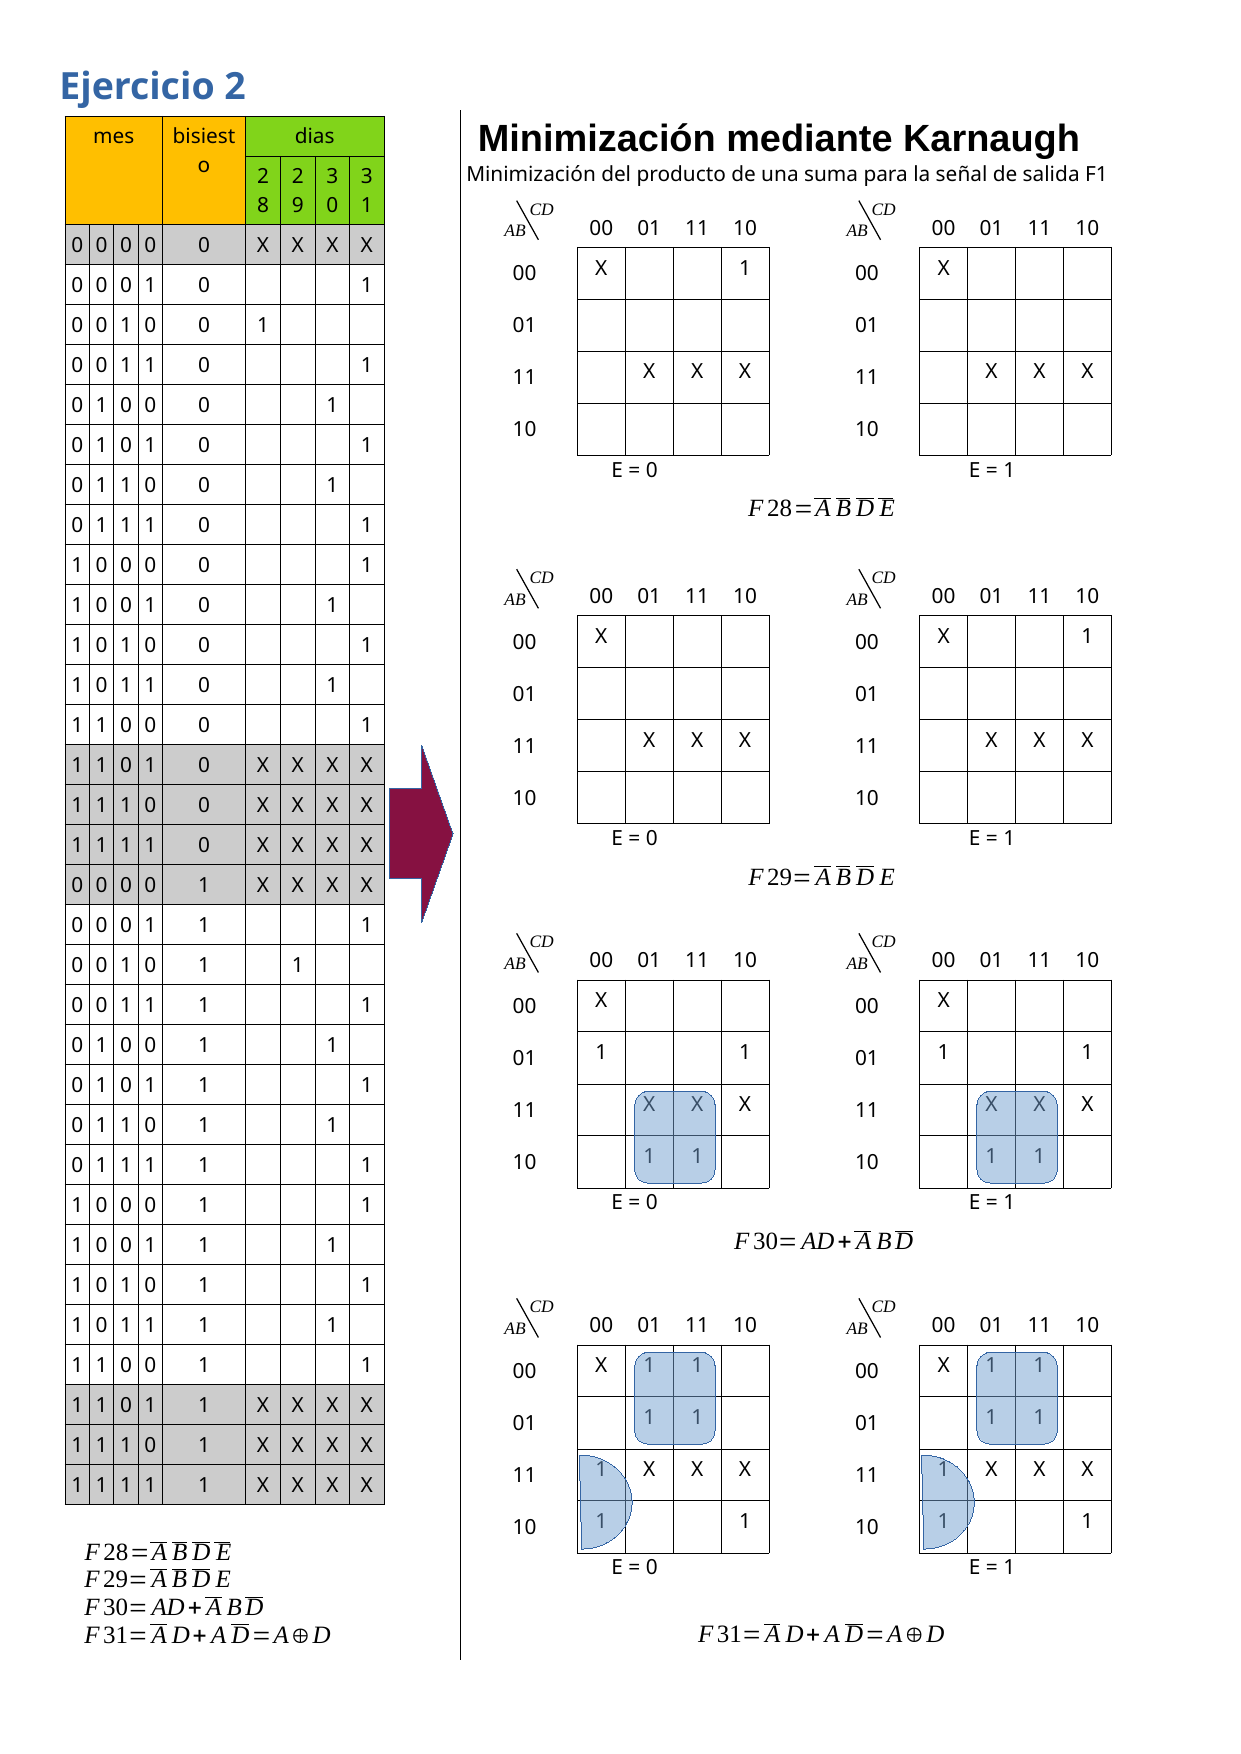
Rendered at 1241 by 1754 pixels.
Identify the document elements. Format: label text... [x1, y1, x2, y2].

table_header 10 [1063, 926, 1111, 979]
table_cell 10 [472, 1500, 577, 1552]
table_cell [626, 300, 673, 351]
table_cell 1 [163, 1185, 245, 1224]
table_cell [316, 945, 349, 984]
table_cell 0 [139, 945, 162, 984]
table_cell 1 [90, 1425, 113, 1464]
table_cell [246, 1065, 280, 1104]
table_cell [281, 1265, 315, 1304]
table_cell 1 [1016, 1397, 1063, 1448]
table_cell 1 [674, 1136, 721, 1187]
table_header Minimización mediante Karnaugh Minimización del producto de una suma para la señal de salida F1 [461, 110, 1181, 1660]
table_header E = 0 [466, 1286, 808, 1587]
table_cell X [626, 1085, 673, 1135]
table_cell 0 [114, 1225, 138, 1264]
table_cell 0 [139, 1425, 162, 1464]
table_cell [281, 385, 315, 424]
table_header 11 [1015, 562, 1063, 615]
table_cell 1 [578, 1501, 625, 1552]
table_cell 0 [163, 505, 245, 544]
table_cell [316, 1265, 349, 1304]
table_cell 1 [163, 985, 245, 1024]
table_cell 1 [139, 1065, 162, 1104]
table_cell 1 [66, 665, 89, 704]
table_cell X [920, 981, 967, 1031]
table_cell 28 [246, 157, 280, 224]
table_cell [246, 985, 280, 1024]
table_header [472, 926, 577, 979]
table_cell [578, 1085, 625, 1135]
table_cell 1 [578, 1450, 625, 1500]
table_cell [281, 985, 315, 1024]
table_cell [246, 665, 280, 704]
table_cell X [722, 1450, 769, 1500]
table_cell 1 [114, 345, 138, 384]
table_header [472, 562, 577, 615]
table_header 01 [967, 926, 1015, 979]
table_header 00 [577, 194, 625, 247]
table_header 00 [577, 1291, 625, 1344]
table_cell [722, 616, 769, 667]
table_cell 1 [316, 385, 349, 424]
table_cell 11 [472, 1084, 577, 1135]
table_cell [246, 1345, 280, 1384]
table_cell [316, 1145, 349, 1184]
table_cell 0 [114, 1065, 138, 1104]
table_cell 00 [472, 1345, 577, 1396]
table_cell 1 [90, 785, 113, 824]
table_header [814, 562, 919, 615]
table_cell 0 [66, 345, 89, 384]
table_cell 0 [139, 1185, 162, 1224]
table_cell 1 [114, 785, 138, 824]
table_cell [674, 248, 721, 299]
table_cell 1 [139, 1385, 162, 1424]
table_header 11 [673, 1291, 721, 1344]
table_cell [1016, 248, 1063, 299]
table_cell 1 [350, 265, 384, 304]
table_cell 0 [163, 665, 245, 704]
table_cell X [722, 1085, 769, 1135]
table_cell 0 [90, 1305, 113, 1344]
table_cell X [626, 1450, 673, 1500]
table_cell X [281, 1385, 315, 1424]
table_header E = 0 [466, 188, 808, 489]
table_cell 1 [139, 505, 162, 544]
table_cell X [246, 785, 280, 824]
table_cell X [350, 1385, 384, 1424]
table_cell 00 [814, 980, 919, 1031]
table_header 10 [1063, 1291, 1111, 1344]
table_cell 1 [163, 1105, 245, 1144]
table_cell 11 [814, 719, 919, 771]
table_cell 0 [114, 265, 138, 304]
table_header mes [66, 117, 162, 224]
table_cell 1 [350, 985, 384, 1024]
table_cell [626, 772, 673, 823]
table_cell X [722, 352, 769, 403]
table_cell [1064, 300, 1111, 351]
table_cell 1 [90, 1105, 113, 1144]
table_cell X [1016, 352, 1063, 403]
table_cell 01 [472, 667, 577, 719]
table_cell [578, 1136, 625, 1187]
table_cell 1 [163, 1345, 245, 1384]
table_cell [350, 1225, 384, 1264]
table_cell 1 [163, 1265, 245, 1304]
table_cell X [246, 1465, 280, 1504]
table_cell 01 [472, 1031, 577, 1083]
table_cell [281, 1025, 315, 1064]
table_cell 0 [163, 425, 245, 464]
table_cell 1 [139, 985, 162, 1024]
table_cell X [316, 1465, 349, 1504]
table_cell [1064, 248, 1111, 299]
table_cell 01 [814, 667, 919, 719]
table_header [59, 110, 460, 1660]
table_cell 0 [163, 785, 245, 824]
table_cell 1 [163, 945, 245, 984]
table_cell 0 [114, 865, 138, 904]
table_header 01 [625, 926, 673, 979]
table_cell 0 [163, 585, 245, 624]
table_cell [281, 1065, 315, 1104]
table_cell 0 [139, 625, 162, 664]
table_cell 0 [139, 385, 162, 424]
table_cell 0 [66, 865, 89, 904]
table_header 00 [577, 926, 625, 979]
table_cell 0 [66, 1105, 89, 1144]
table_cell 1 [90, 385, 113, 424]
table_cell [1016, 668, 1063, 719]
table_cell 1 [316, 1025, 349, 1064]
table_cell [281, 1105, 315, 1144]
table_cell [350, 1305, 384, 1344]
table_cell 1 [350, 345, 384, 384]
table_cell X [968, 1450, 1015, 1500]
table_cell [246, 945, 280, 984]
table_cell 31 [350, 157, 384, 224]
table_cell 0 [114, 1385, 138, 1424]
table_cell [316, 1065, 349, 1104]
table_cell [316, 545, 349, 584]
table_cell X [968, 352, 1015, 403]
table_cell 0 [66, 265, 89, 304]
table_cell 1 [66, 745, 89, 784]
table_cell 1 [90, 505, 113, 544]
table_cell [626, 616, 673, 667]
table_cell [968, 300, 1015, 351]
table_cell X [674, 1085, 721, 1135]
table_header E = 0 [466, 556, 808, 857]
table_cell 1 [139, 1225, 162, 1264]
table_cell 10 [814, 1135, 919, 1187]
table_header 10 [1063, 562, 1111, 615]
table_cell X [281, 1465, 315, 1504]
table_cell 01 [472, 299, 577, 351]
table_cell 1 [66, 1385, 89, 1424]
table_cell [466, 1222, 1175, 1262]
table_cell 0 [139, 1105, 162, 1144]
table_cell [316, 505, 349, 544]
table_cell 1 [66, 705, 89, 744]
table_cell 1 [139, 425, 162, 464]
table_cell X [674, 352, 721, 403]
table_cell X [1016, 1085, 1063, 1135]
table_cell 0 [114, 905, 138, 944]
table_cell [722, 772, 769, 823]
table_header 11 [673, 926, 721, 979]
table_cell 1 [674, 1397, 721, 1448]
table_cell [246, 265, 280, 304]
table_cell [674, 772, 721, 823]
table_cell [1064, 668, 1111, 719]
table_cell [246, 545, 280, 584]
table_cell 1 [1064, 616, 1111, 667]
table_cell [674, 1032, 721, 1083]
table_cell X [281, 865, 315, 904]
table_cell 1 [90, 825, 113, 864]
table_cell 01 [814, 1031, 919, 1083]
table_header 01 [967, 1291, 1015, 1344]
table_cell 1 [139, 1465, 162, 1504]
table_cell 0 [163, 225, 245, 264]
table_cell 1 [90, 1465, 113, 1504]
table_cell 1 [114, 505, 138, 544]
table_cell 0 [66, 1145, 89, 1184]
table_cell X [350, 825, 384, 864]
table_cell [722, 404, 769, 455]
table_cell 0 [66, 465, 89, 504]
table_cell [281, 1305, 315, 1344]
table_cell [246, 585, 280, 624]
table_cell 1 [626, 1136, 673, 1187]
table_cell [674, 1501, 721, 1552]
table_cell 0 [66, 945, 89, 984]
table_cell 0 [139, 225, 162, 264]
table_cell [968, 981, 1015, 1031]
table_cell X [350, 745, 384, 784]
table_cell 0 [114, 225, 138, 264]
table_cell 1 [722, 1032, 769, 1083]
table_cell 0 [90, 545, 113, 584]
table_cell 1 [1064, 1032, 1111, 1083]
table_cell 1 [316, 1225, 349, 1264]
table_cell [350, 665, 384, 704]
table_cell [281, 665, 315, 704]
table_cell 1 [114, 985, 138, 1024]
table_cell 1 [139, 1145, 162, 1184]
table_cell [1016, 981, 1063, 1031]
table_cell X [350, 1465, 384, 1504]
table_cell [350, 465, 384, 504]
text Ejercicio 2 [59, 59, 1181, 110]
table_header 01 [625, 562, 673, 615]
table_cell 1 [139, 585, 162, 624]
table_header E = 0 [466, 921, 808, 1222]
table_cell 1 [246, 305, 280, 344]
table_cell X [246, 825, 280, 864]
table_header 00 [919, 926, 967, 979]
table_cell 1 [350, 1065, 384, 1104]
table_header E = 1 [808, 556, 1175, 857]
table_cell [281, 465, 315, 504]
table_cell 00 [814, 1345, 919, 1396]
table_cell X [281, 745, 315, 784]
table_cell [246, 1225, 280, 1264]
table_header dias [246, 117, 384, 156]
table_cell 0 [139, 865, 162, 904]
table_cell 1 [316, 465, 349, 504]
table_cell 10 [814, 403, 919, 455]
table_cell [1064, 772, 1111, 823]
table_cell X [316, 1385, 349, 1424]
table_cell 0 [139, 1265, 162, 1304]
table_cell [281, 345, 315, 384]
table_cell 1 [114, 1425, 138, 1464]
table_header 11 [1015, 194, 1063, 247]
table_cell 0 [90, 265, 113, 304]
table_cell X [281, 225, 315, 264]
table_cell [281, 1345, 315, 1384]
table_cell X [316, 225, 349, 264]
table_cell 1 [66, 1465, 89, 1504]
table_header [472, 1291, 577, 1344]
table_cell 1 [114, 1465, 138, 1504]
table_cell [578, 772, 625, 823]
table_cell 1 [350, 705, 384, 744]
table_cell 1 [722, 248, 769, 299]
table_cell [920, 1085, 967, 1135]
table_cell [281, 585, 315, 624]
table_header 10 [721, 562, 769, 615]
table_cell 0 [163, 265, 245, 304]
table_cell [246, 705, 280, 744]
table_cell [968, 668, 1015, 719]
table_cell [246, 385, 280, 424]
table_cell [1064, 981, 1111, 1031]
table_cell 0 [139, 785, 162, 824]
table_cell [316, 345, 349, 384]
table_cell [1064, 1136, 1111, 1187]
table_cell X [350, 785, 384, 824]
table_header 00 [919, 1291, 967, 1344]
table_cell [1064, 404, 1111, 455]
table_cell 1 [281, 945, 315, 984]
table_cell [578, 720, 625, 771]
table_cell 10 [814, 771, 919, 823]
table_cell [1016, 772, 1063, 823]
table_cell [246, 625, 280, 664]
table_cell 01 [814, 299, 919, 351]
table_cell X [968, 720, 1015, 771]
table_header [472, 194, 577, 247]
table_cell 1 [163, 1425, 245, 1464]
table_cell X [578, 616, 625, 667]
table_cell [246, 1305, 280, 1344]
table_cell 1 [968, 1346, 1015, 1396]
table_cell X [246, 865, 280, 904]
table_header 10 [1063, 194, 1111, 247]
table_cell [316, 1345, 349, 1384]
table_cell [316, 1185, 349, 1224]
table_cell 1 [968, 1397, 1015, 1448]
table_cell X [246, 745, 280, 784]
table_cell 1 [350, 545, 384, 584]
table_cell 0 [114, 585, 138, 624]
table_cell 1 [674, 1346, 721, 1396]
table_cell [246, 345, 280, 384]
table_cell [722, 981, 769, 1031]
table_cell 0 [66, 305, 89, 344]
table_cell 10 [472, 771, 577, 823]
table_cell 1 [1016, 1136, 1063, 1187]
table_cell 1 [90, 1065, 113, 1104]
table_cell 0 [90, 1265, 113, 1304]
table_cell [350, 1105, 384, 1144]
table_header 01 [967, 562, 1015, 615]
table_cell 1 [90, 705, 113, 744]
table_cell [674, 404, 721, 455]
table_cell 1 [722, 1501, 769, 1552]
table_cell [316, 265, 349, 304]
table_cell 0 [90, 305, 113, 344]
table_cell X [316, 1425, 349, 1464]
table_cell [674, 981, 721, 1031]
table_cell 1 [350, 1185, 384, 1224]
table_cell [722, 300, 769, 351]
table_cell [281, 1185, 315, 1224]
table_cell [626, 1501, 673, 1552]
table_cell 1 [163, 905, 245, 944]
table_cell [1016, 404, 1063, 455]
table_cell 0 [114, 705, 138, 744]
table_cell X [674, 720, 721, 771]
table_cell 0 [114, 425, 138, 464]
table_cell 1 [316, 585, 349, 624]
table_cell [920, 352, 967, 403]
table_cell X [578, 248, 625, 299]
table_cell 1 [316, 1305, 349, 1344]
table_cell 30 [316, 157, 349, 224]
table_cell [246, 905, 280, 944]
table_header 10 [721, 926, 769, 979]
table_cell 1 [90, 1345, 113, 1384]
table_cell 0 [139, 705, 162, 744]
table_cell X [1016, 1450, 1063, 1500]
table_cell 1 [114, 1145, 138, 1184]
table_cell X [578, 981, 625, 1031]
table_cell [316, 305, 349, 344]
table_cell [674, 668, 721, 719]
table_cell 1 [920, 1032, 967, 1083]
table_cell [246, 1265, 280, 1304]
table_cell 11 [814, 1084, 919, 1135]
table_cell 1 [139, 905, 162, 944]
table_cell X [920, 248, 967, 299]
table_cell X [350, 865, 384, 904]
table_cell 1 [114, 1265, 138, 1304]
table_cell [1016, 1501, 1063, 1552]
table_cell 1 [139, 745, 162, 784]
table_cell 1 [316, 665, 349, 704]
table_cell 10 [472, 1135, 577, 1187]
table_cell 0 [163, 745, 245, 784]
table_header 01 [625, 1291, 673, 1344]
table_cell 1 [1064, 1501, 1111, 1552]
table_cell X [1064, 352, 1111, 403]
table_cell 1 [66, 1265, 89, 1304]
table_cell [626, 248, 673, 299]
table_cell [968, 404, 1015, 455]
table_cell X [1016, 720, 1063, 771]
table_cell [1016, 616, 1063, 667]
table_cell 0 [90, 225, 113, 264]
table_header 10 [721, 194, 769, 247]
table_cell X [281, 825, 315, 864]
table_cell 0 [163, 345, 245, 384]
table_cell 29 [281, 157, 315, 224]
table_header bisiesto [163, 117, 245, 224]
table_cell [968, 248, 1015, 299]
table_cell [316, 905, 349, 944]
table_cell [722, 1136, 769, 1187]
table_cell 1 [114, 1105, 138, 1144]
table_cell 0 [90, 945, 113, 984]
table_cell 1 [968, 1136, 1015, 1187]
table_cell [350, 305, 384, 344]
table_cell 00 [472, 615, 577, 667]
table_cell [281, 1225, 315, 1264]
table_cell [246, 1185, 280, 1224]
table_cell 01 [814, 1396, 919, 1448]
table_cell 0 [114, 1185, 138, 1224]
table_cell 11 [472, 351, 577, 403]
table_cell [626, 981, 673, 1031]
table_cell [920, 720, 967, 771]
table_cell 1 [66, 625, 89, 664]
table_cell 0 [163, 305, 245, 344]
table_cell 0 [90, 1225, 113, 1264]
table_cell 1 [66, 585, 89, 624]
table_cell 11 [472, 719, 577, 771]
table_cell [350, 1025, 384, 1064]
table_cell X [626, 352, 673, 403]
table_cell 1 [114, 305, 138, 344]
table_cell 10 [472, 403, 577, 455]
table_cell [246, 1105, 280, 1144]
table_cell 0 [163, 825, 245, 864]
table_cell [281, 265, 315, 304]
table_cell [722, 1397, 769, 1448]
table_cell X [316, 745, 349, 784]
table_cell 1 [114, 945, 138, 984]
table_cell [281, 905, 315, 944]
table_cell [968, 616, 1015, 667]
table_cell 1 [114, 825, 138, 864]
table_cell 1 [920, 1501, 967, 1552]
table_cell [246, 505, 280, 544]
table_cell 1 [626, 1397, 673, 1448]
table_cell X [1064, 720, 1111, 771]
table_cell 1 [350, 505, 384, 544]
table_cell 1 [626, 1346, 673, 1396]
table_header 11 [673, 194, 721, 247]
table_cell 0 [90, 665, 113, 704]
table_cell [626, 404, 673, 455]
table_cell [246, 425, 280, 464]
table_cell X [246, 1385, 280, 1424]
table_cell X [246, 1425, 280, 1464]
table_cell [722, 1346, 769, 1396]
table_cell 0 [90, 905, 113, 944]
table_cell X [920, 1346, 967, 1396]
table_cell 0 [114, 745, 138, 784]
table_cell 1 [578, 1032, 625, 1083]
table_cell 1 [163, 1145, 245, 1184]
table_cell [246, 1145, 280, 1184]
table_header E = 1 [808, 188, 1175, 489]
table_cell 1 [163, 1465, 245, 1504]
table_cell [674, 616, 721, 667]
table_cell 1 [350, 1265, 384, 1304]
table_cell [316, 985, 349, 1024]
table_cell 0 [66, 1065, 89, 1104]
table_cell 0 [66, 225, 89, 264]
table_cell 0 [90, 625, 113, 664]
table_header [814, 926, 919, 979]
table_header 11 [673, 562, 721, 615]
table_cell 1 [66, 1185, 89, 1224]
table_cell 0 [139, 1025, 162, 1064]
table_header 11 [1015, 926, 1063, 979]
table_cell 0 [66, 985, 89, 1024]
table_cell 1 [66, 1345, 89, 1384]
table_header [814, 194, 919, 247]
table_cell 0 [139, 1345, 162, 1384]
table_cell 0 [90, 345, 113, 384]
table_header 11 [1015, 1291, 1063, 1344]
table_cell [316, 425, 349, 464]
table_cell [968, 1032, 1015, 1083]
table_cell 0 [114, 545, 138, 584]
table_cell 1 [90, 465, 113, 504]
table_cell X [316, 825, 349, 864]
table_cell [578, 1397, 625, 1448]
table_cell [920, 1397, 967, 1448]
table_cell [722, 668, 769, 719]
table_cell 0 [90, 585, 113, 624]
table_cell X [722, 720, 769, 771]
table_cell 1 [139, 825, 162, 864]
table_cell [920, 1136, 967, 1187]
table_cell [350, 385, 384, 424]
table_cell 1 [163, 1065, 245, 1104]
table_cell 1 [163, 1225, 245, 1264]
table_cell [1064, 1397, 1111, 1448]
table_cell [316, 705, 349, 744]
table_cell 1 [139, 345, 162, 384]
table_cell 1 [139, 1305, 162, 1344]
table_cell [281, 1145, 315, 1184]
table_cell X [281, 785, 315, 824]
table_header E = 1 [808, 1286, 1175, 1587]
table_cell 1 [114, 665, 138, 704]
table_cell [350, 945, 384, 984]
table_cell [316, 625, 349, 664]
table_cell 11 [472, 1449, 577, 1500]
table_cell [968, 1501, 1015, 1552]
table_cell 1 [139, 665, 162, 704]
table_cell 0 [90, 1185, 113, 1224]
table_cell [466, 489, 1175, 528]
table_cell 10 [814, 1500, 919, 1552]
table_cell 0 [66, 905, 89, 944]
table_cell [1016, 1032, 1063, 1083]
table_cell X [626, 720, 673, 771]
table_cell [578, 668, 625, 719]
table_cell X [350, 1425, 384, 1464]
table_cell 1 [350, 905, 384, 944]
table_cell 1 [66, 545, 89, 584]
table_cell 0 [114, 385, 138, 424]
table_cell [246, 1025, 280, 1064]
table_cell 0 [139, 545, 162, 584]
table_cell 0 [139, 465, 162, 504]
table_cell 1 [66, 825, 89, 864]
table_cell 0 [114, 1345, 138, 1384]
table_cell X [1064, 1450, 1111, 1500]
table_cell 01 [472, 1396, 577, 1448]
table_cell 00 [472, 247, 577, 299]
table_cell [674, 300, 721, 351]
table_cell 1 [163, 865, 245, 904]
table_cell 0 [163, 385, 245, 424]
table_cell 1 [114, 625, 138, 664]
table_cell X [968, 1085, 1015, 1135]
table_cell 0 [163, 545, 245, 584]
table_cell [578, 404, 625, 455]
table_cell 1 [163, 1385, 245, 1424]
table_cell [578, 352, 625, 403]
table_header 00 [919, 194, 967, 247]
table_cell 1 [90, 1385, 113, 1424]
table_cell [281, 625, 315, 664]
table_cell [578, 300, 625, 351]
table_cell 1 [66, 785, 89, 824]
table_cell [626, 668, 673, 719]
table_cell [968, 772, 1015, 823]
table_cell [281, 545, 315, 584]
table_cell [281, 425, 315, 464]
table_cell 1 [350, 1145, 384, 1184]
table_cell 1 [90, 1145, 113, 1184]
table_cell 1 [163, 1025, 245, 1064]
table_cell 0 [90, 865, 113, 904]
table_cell 11 [814, 1449, 919, 1500]
table_cell 0 [163, 465, 245, 504]
table_header 00 [577, 562, 625, 615]
table_header [814, 1291, 919, 1344]
table_cell X [246, 225, 280, 264]
table_cell X [1064, 1085, 1111, 1135]
table_cell 1 [90, 745, 113, 784]
table_cell [466, 858, 1175, 897]
table_cell 0 [114, 1025, 138, 1064]
table_cell 0 [139, 305, 162, 344]
table_cell X [350, 225, 384, 264]
table_cell 0 [163, 705, 245, 744]
table_cell 1 [1016, 1346, 1063, 1396]
table_header 10 [721, 1291, 769, 1344]
table_cell 00 [472, 980, 577, 1031]
table_cell X [281, 1425, 315, 1464]
table_cell 1 [114, 1305, 138, 1344]
table_cell [350, 585, 384, 624]
table_cell X [578, 1346, 625, 1396]
table_cell 1 [90, 1025, 113, 1064]
table_cell X [316, 785, 349, 824]
table_cell 00 [814, 247, 919, 299]
table_cell [246, 465, 280, 504]
table_cell 00 [814, 615, 919, 667]
table_cell [1016, 300, 1063, 351]
table_cell 0 [66, 505, 89, 544]
table_cell X [316, 865, 349, 904]
table_cell 0 [66, 425, 89, 464]
table_cell 1 [66, 1425, 89, 1464]
table_cell [281, 305, 315, 344]
table_cell X [674, 1450, 721, 1500]
table_header 01 [967, 194, 1015, 247]
table_cell 11 [814, 351, 919, 403]
table_cell 1 [139, 265, 162, 304]
table_cell 1 [350, 625, 384, 664]
table_cell 1 [66, 1305, 89, 1344]
table_cell [920, 300, 967, 351]
table_header 00 [919, 562, 967, 615]
table_cell 0 [90, 985, 113, 1024]
table_cell 1 [66, 1225, 89, 1264]
table_cell [626, 1032, 673, 1083]
table_cell [1064, 1346, 1111, 1396]
table_cell 1 [350, 425, 384, 464]
table_cell 1 [163, 1305, 245, 1344]
table_cell 1 [316, 1105, 349, 1144]
table_cell 1 [920, 1450, 967, 1500]
table_header 01 [625, 194, 673, 247]
table_cell 0 [66, 1025, 89, 1064]
table_cell 1 [114, 465, 138, 504]
table_cell [920, 668, 967, 719]
table_cell 1 [350, 1345, 384, 1384]
table_cell [281, 705, 315, 744]
table_cell [920, 404, 967, 455]
table_cell [920, 772, 967, 823]
table_header E = 1 [808, 921, 1175, 1222]
table_cell [281, 505, 315, 544]
table_cell 1 [90, 425, 113, 464]
table_cell 0 [163, 625, 245, 664]
table_cell [466, 1587, 1175, 1654]
table_cell 0 [66, 385, 89, 424]
table_cell X [920, 616, 967, 667]
